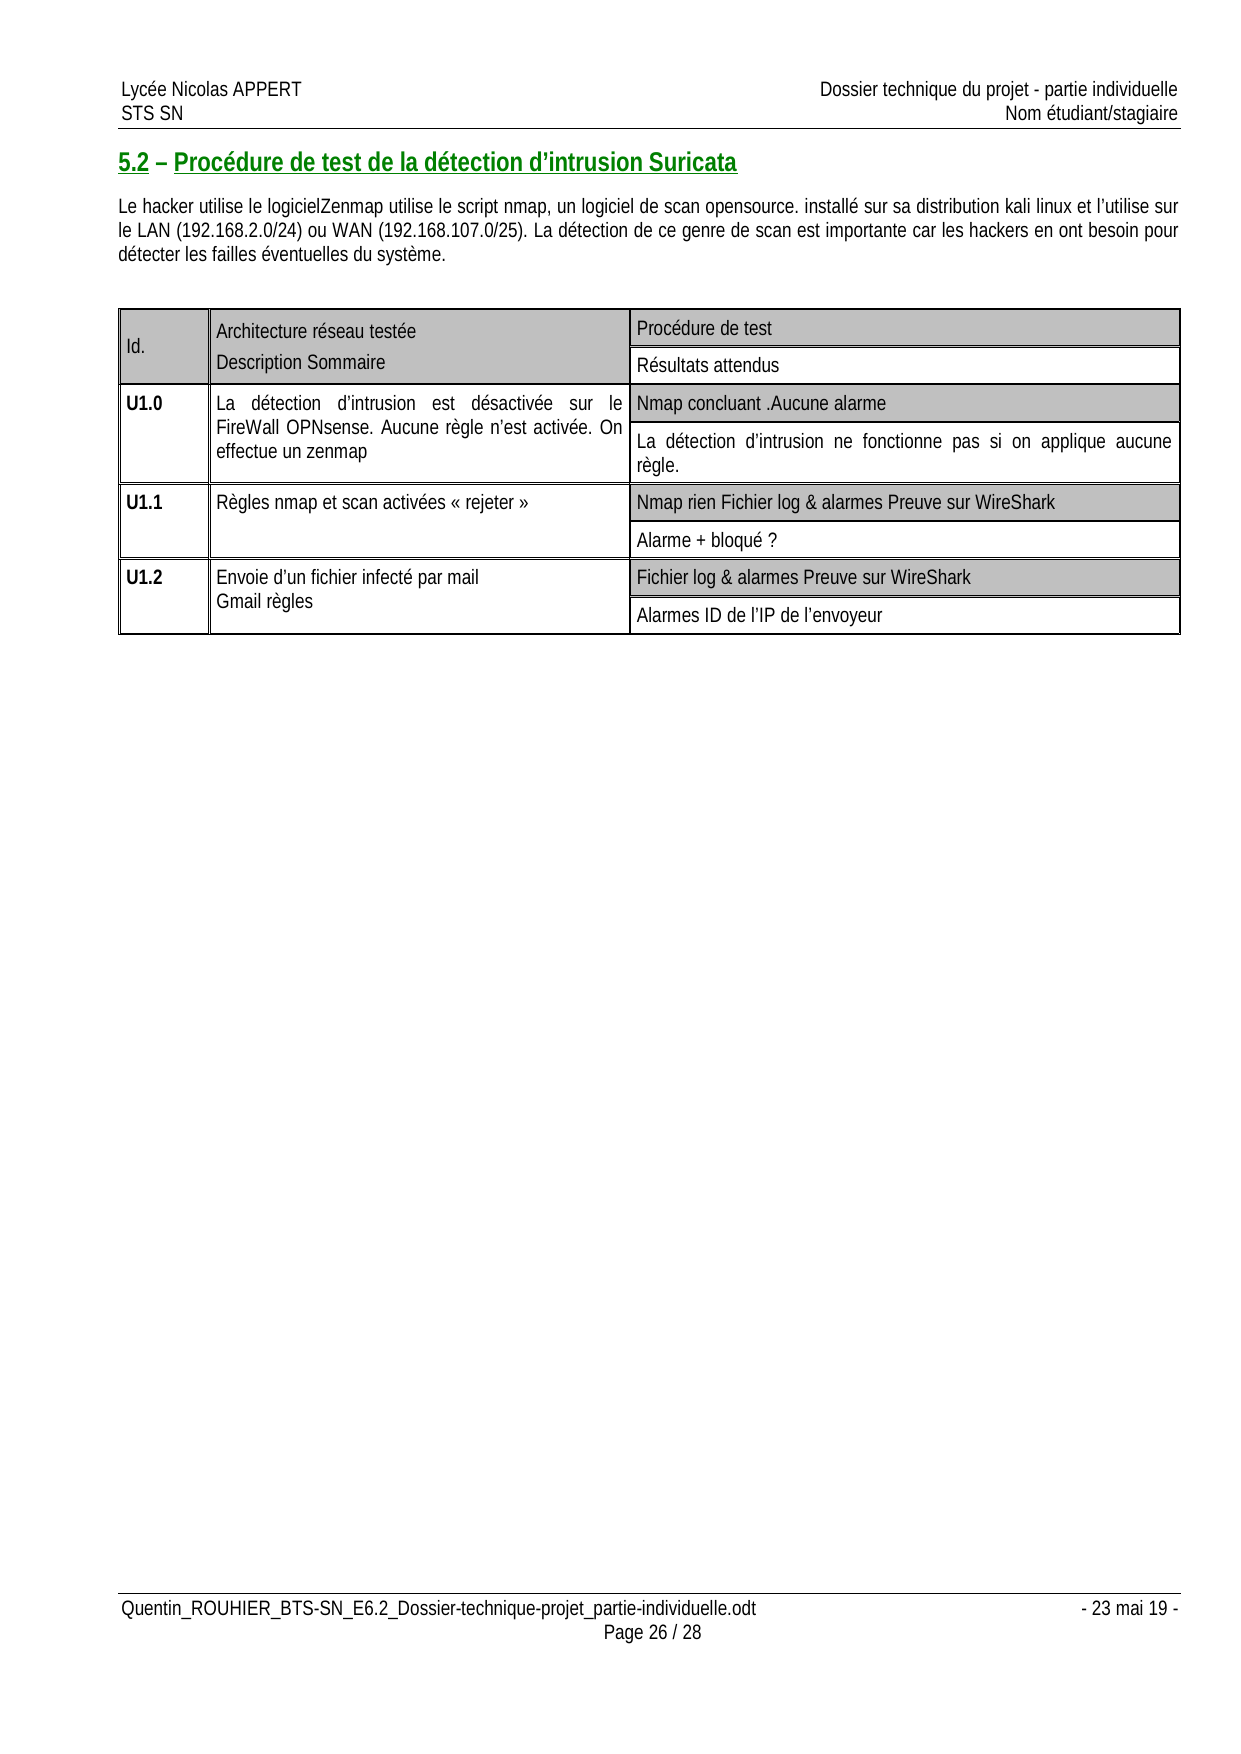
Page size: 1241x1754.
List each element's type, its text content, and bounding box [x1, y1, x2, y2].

table_cell U1.2 [121, 560, 208, 633]
table_cell Résultats attendus [631, 348, 1179, 383]
table_cell U1.1 [121, 485, 208, 557]
table_cell Envoie d’un fichier infecté par mail Gmail règles [211, 560, 629, 633]
table_cell Alarmes ID de l’IP de l’envoyeur [631, 598, 1179, 633]
table_cell La détection d’intrusion ne fonctionne pas si on applique aucune règle. [631, 423, 1179, 482]
table_header Architecture réseau testée Description Sommaire [211, 310, 629, 383]
table_header Nmap rien Fichier log & alarmes Preuve sur WireShark [631, 485, 1179, 520]
table_header Fichier log & alarmes Preuve sur WireShark [631, 560, 1179, 595]
table_cell U1.0 [121, 385, 208, 482]
table_header Procédure de test [631, 310, 1179, 345]
text Le hacker utilise le logicielZenmap utilise le script nmap, un logiciel de scan opensource. installé sur sa distribution kali linux et l’utilise sur le LAN (192.168.2.0/24) ou WAN (192.168.107.0/25). La détection de ce genre de scan est importante car les hackers en ont besoin pour détecter les failles éventuelles du système. [118, 194, 1181, 266]
table_cell Règles nmap et scan activées « rejeter » [211, 485, 629, 557]
table_cell La détection d’intrusion est désactivée sur le FireWall OPNsense. Aucune règle n’est activée. On effectue un zenmap [211, 385, 629, 482]
table_header Id. [121, 310, 208, 383]
table_header Nmap concluant .Aucune alarme [631, 385, 1179, 421]
subtitle 5.2 – Procédure de test de la détection d’intrusion Suricata [118, 145, 1181, 176]
table_cell Alarme + bloqué ? [631, 522, 1179, 557]
